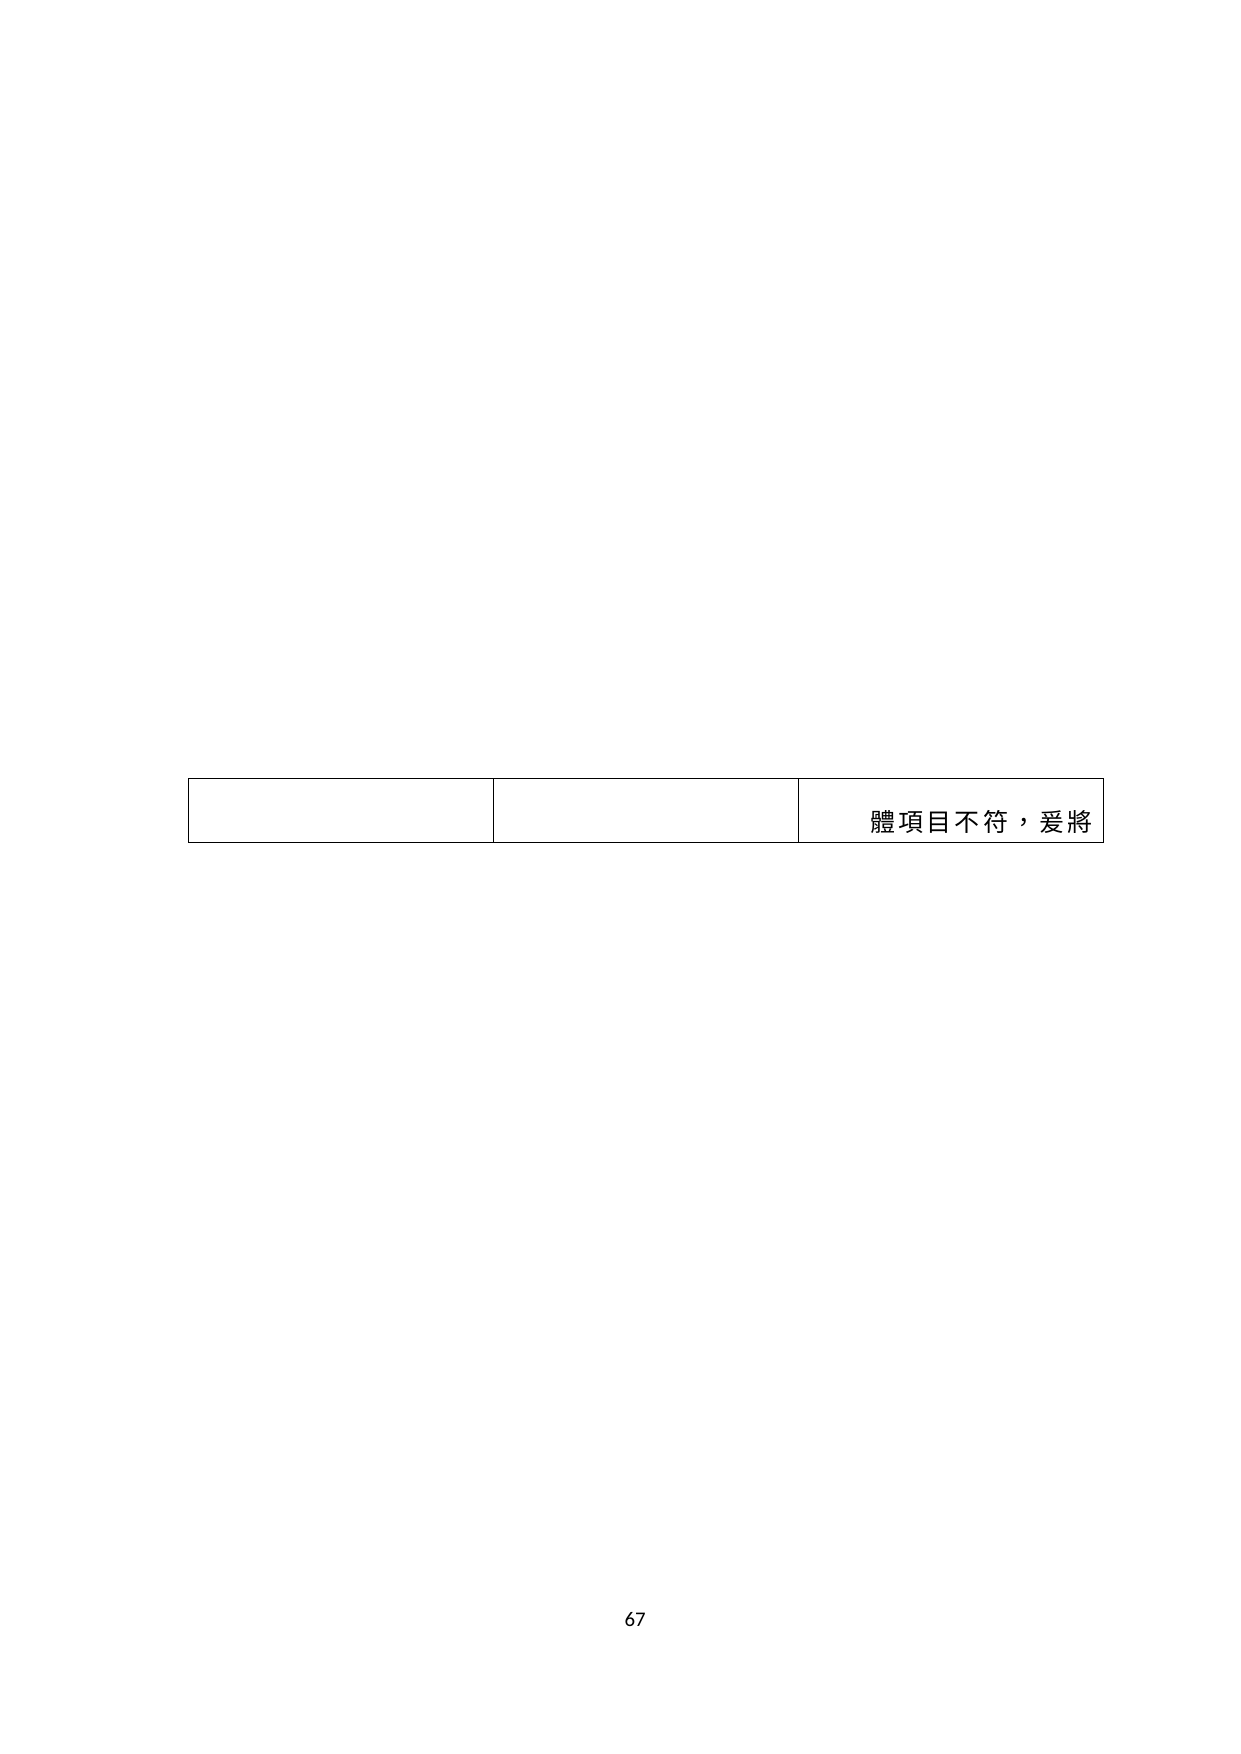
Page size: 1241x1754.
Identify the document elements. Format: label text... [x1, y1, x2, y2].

table_cell [494, 779, 798, 842]
table_cell [189, 779, 493, 842]
table_cell 體項目不符，爰將 [799, 779, 1103, 842]
